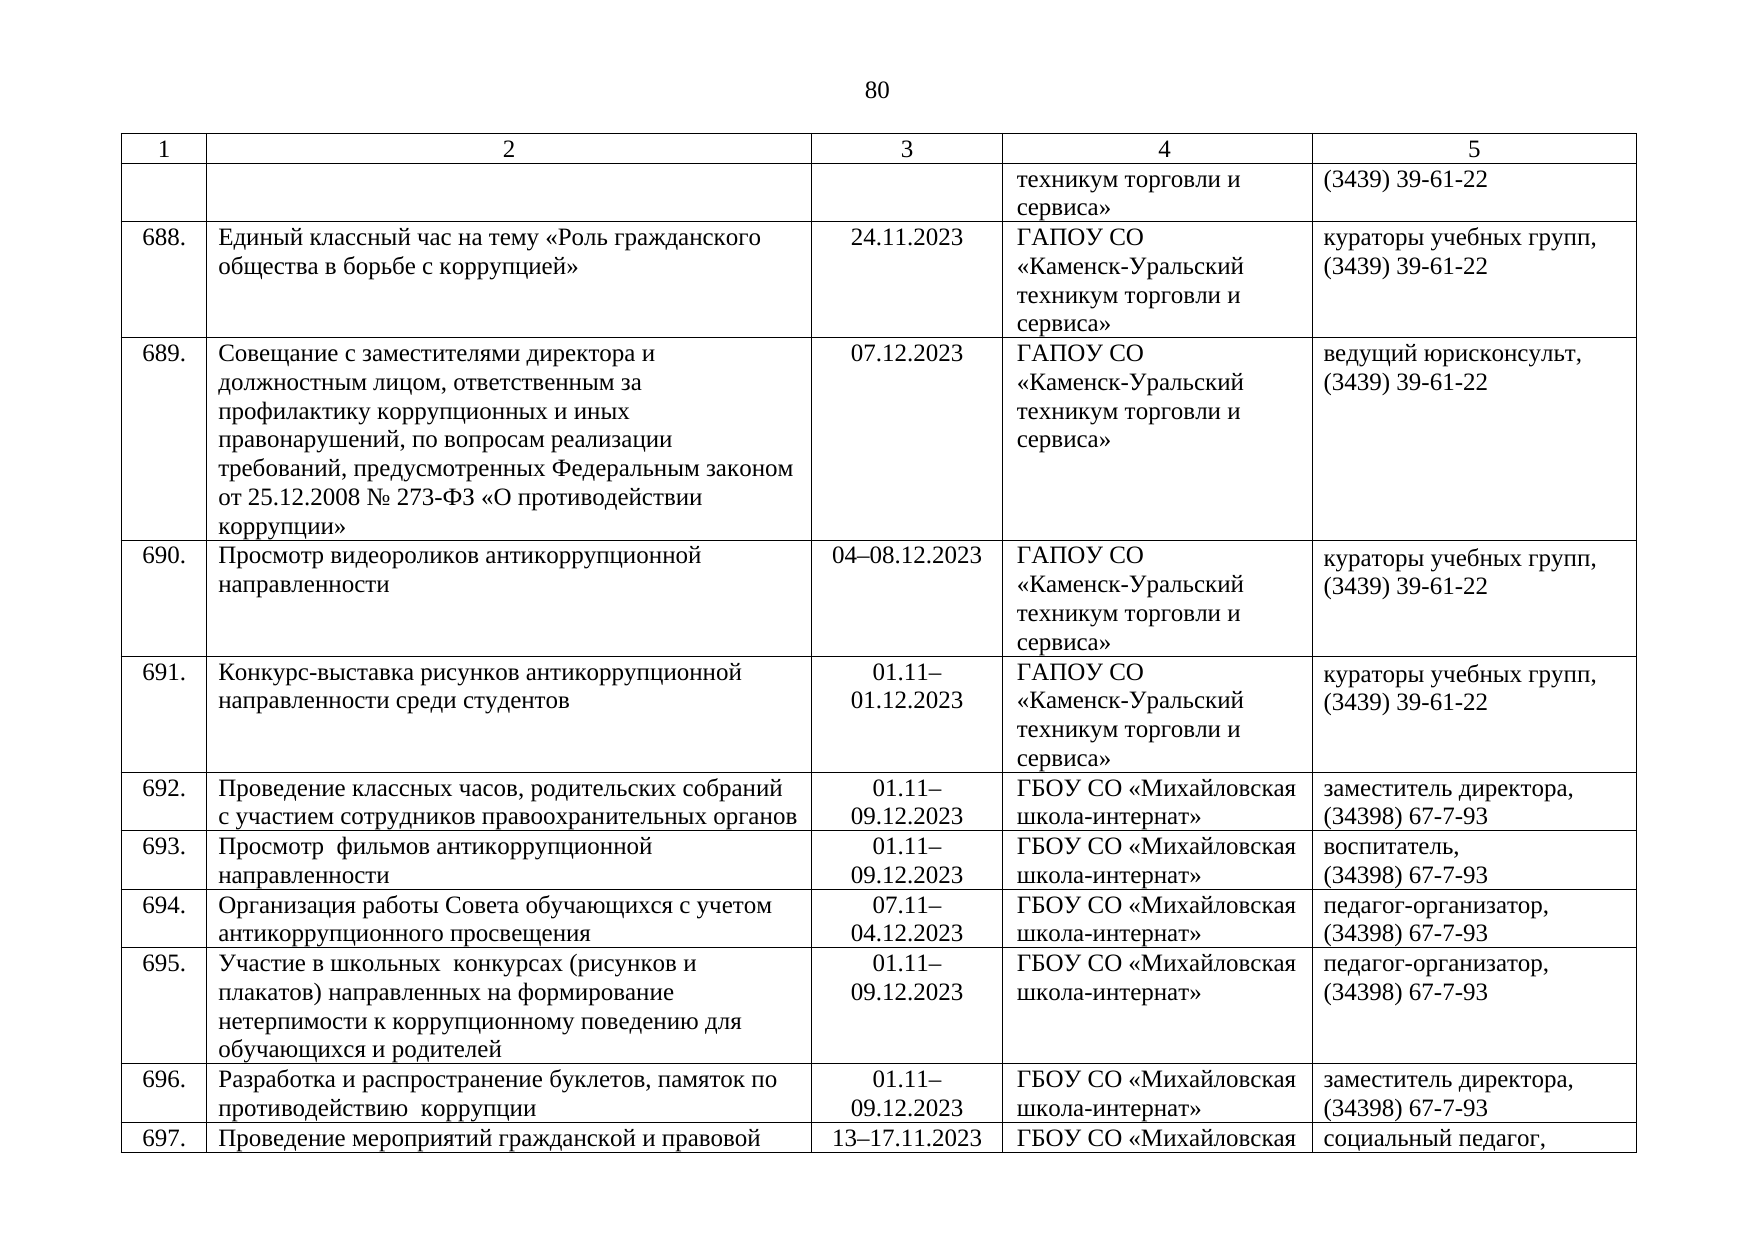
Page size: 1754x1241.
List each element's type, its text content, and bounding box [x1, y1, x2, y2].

table_cell [117, 1122, 121, 1152]
table_cell Конкурс-выставка рисунков антикоррупционной направленности среди студентов [207, 657, 811, 772]
table_cell Разработка и распространение буклетов, памяток по противодействию коррупции [207, 1064, 811, 1122]
table_cell кураторы учебных групп, (3439) 39-61-22 [1313, 222, 1636, 337]
table_cell 07.11–04.12.2023 [812, 890, 1002, 947]
table_cell 01.11–09.12.2023 [812, 1064, 1002, 1122]
table_cell техникум торговли и сервиса» [1003, 164, 1312, 221]
table_cell (3439) 39-61-22 [1313, 164, 1636, 221]
table_cell [117, 1063, 121, 1122]
table_cell [117, 772, 121, 830]
table_cell кураторы учебных групп, (3439) 39-61-22 [1313, 541, 1636, 656]
table_cell ГАПОУ СО «Каменск-Уральский техникум торговли и сервиса» [1003, 541, 1312, 656]
table_header 2 [207, 134, 811, 163]
table_cell Просмотр фильмов антикоррупционной направленности [207, 831, 811, 889]
table_cell [122, 541, 206, 656]
table_cell заместитель директора, (34398) 67-7-93 [1313, 773, 1636, 830]
table_cell [122, 222, 206, 337]
table_header 4 [1003, 134, 1312, 163]
table_cell Организация работы Совета обучающихся с учетом антикоррупционного просвещения [207, 890, 811, 947]
table_header [117, 133, 121, 163]
table_cell [122, 1064, 206, 1122]
table_cell Просмотр видеороликов антикоррупционной направленности [207, 541, 811, 656]
table_cell 13–17.11.2023 [812, 1123, 1002, 1152]
table_cell [117, 889, 121, 947]
table_cell социальный педагог, [1313, 1123, 1636, 1152]
table_cell 04–08.12.2023 [812, 541, 1002, 656]
table_header 5 [1313, 134, 1636, 163]
table_cell ГБОУ СО «Михайловская [1003, 1123, 1312, 1152]
table_cell 24.11.2023 [812, 222, 1002, 337]
table_cell Проведение мероприятий гражданской и правовой [207, 1123, 811, 1152]
table_cell Участие в школьных конкурсах (рисунков и плакатов) направленных на формирование нетерпимости к коррупционному поведению для обучающихся и родителей [207, 948, 811, 1063]
table_cell ГАПОУ СО «Каменск-Уральский техникум торговли и сервиса» [1003, 338, 1312, 539]
table_cell 01.11–09.12.2023 [812, 948, 1002, 1063]
table_cell [122, 773, 206, 830]
table_header 1 [122, 134, 206, 163]
table_cell ГАПОУ СО «Каменск-Уральский техникум торговли и сервиса» [1003, 657, 1312, 772]
table_cell [117, 947, 121, 1063]
table_cell [117, 163, 121, 221]
table_cell [117, 830, 121, 889]
table_cell педагог-организатор, (34398) 67-7-93 [1313, 890, 1636, 947]
table_cell педагог-организатор, (34398) 67-7-93 [1313, 948, 1636, 1063]
table_cell ГБОУ СО «Михайловская школа-интернат» [1003, 831, 1312, 889]
table_cell ГБОУ СО «Михайловская школа-интернат» [1003, 1064, 1312, 1122]
table_cell Проведение классных часов, родительских собраний с участием сотрудников правоохранительных органов [207, 773, 811, 830]
table_cell [122, 164, 206, 221]
table_cell ГБОУ СО «Михайловская школа-интернат» [1003, 948, 1312, 1063]
table_cell [122, 831, 206, 889]
table_cell [122, 948, 206, 1063]
table_cell воспитатель, (34398) 67-7-93 [1313, 831, 1636, 889]
table_cell [122, 338, 206, 539]
table_cell [122, 657, 206, 772]
table_cell Единый классный час на тему «Роль гражданского общества в борьбе с коррупцией» [207, 222, 811, 337]
table_cell [117, 221, 121, 337]
table_cell [207, 164, 811, 221]
table_cell заместитель директора, (34398) 67-7-93 [1313, 1064, 1636, 1122]
table_cell ГБОУ СО «Михайловская школа-интернат» [1003, 890, 1312, 947]
table_cell ГАПОУ СО «Каменск-Уральский техникум торговли и сервиса» [1003, 222, 1312, 337]
table_cell [812, 164, 1002, 221]
table_cell [122, 1123, 206, 1152]
table_cell ГБОУ СО «Михайловская школа-интернат» [1003, 773, 1312, 830]
table_cell [122, 890, 206, 947]
table_cell [117, 540, 121, 656]
table_header 3 [812, 134, 1002, 163]
table_cell 01.11–09.12.2023 [812, 831, 1002, 889]
table_cell кураторы учебных групп, (3439) 39-61-22 [1313, 657, 1636, 772]
table_cell 01.11–09.12.2023 [812, 773, 1002, 830]
table_cell 07.12.2023 [812, 338, 1002, 539]
table_cell ведущий юрисконсульт, (3439) 39-61-22 [1313, 338, 1636, 539]
table_cell Совещание с заместителями директора и должностным лицом, ответственным за профилактику коррупционных и иных правонарушений, по вопросам реализации требований, предусмотренных Федеральным законом от 25.12.2008 № 273-ФЗ «О противодействии коррупции» [207, 338, 811, 539]
table_cell [117, 337, 121, 539]
table_cell [117, 656, 121, 772]
table_cell 01.11–01.12.2023 [812, 657, 1002, 772]
